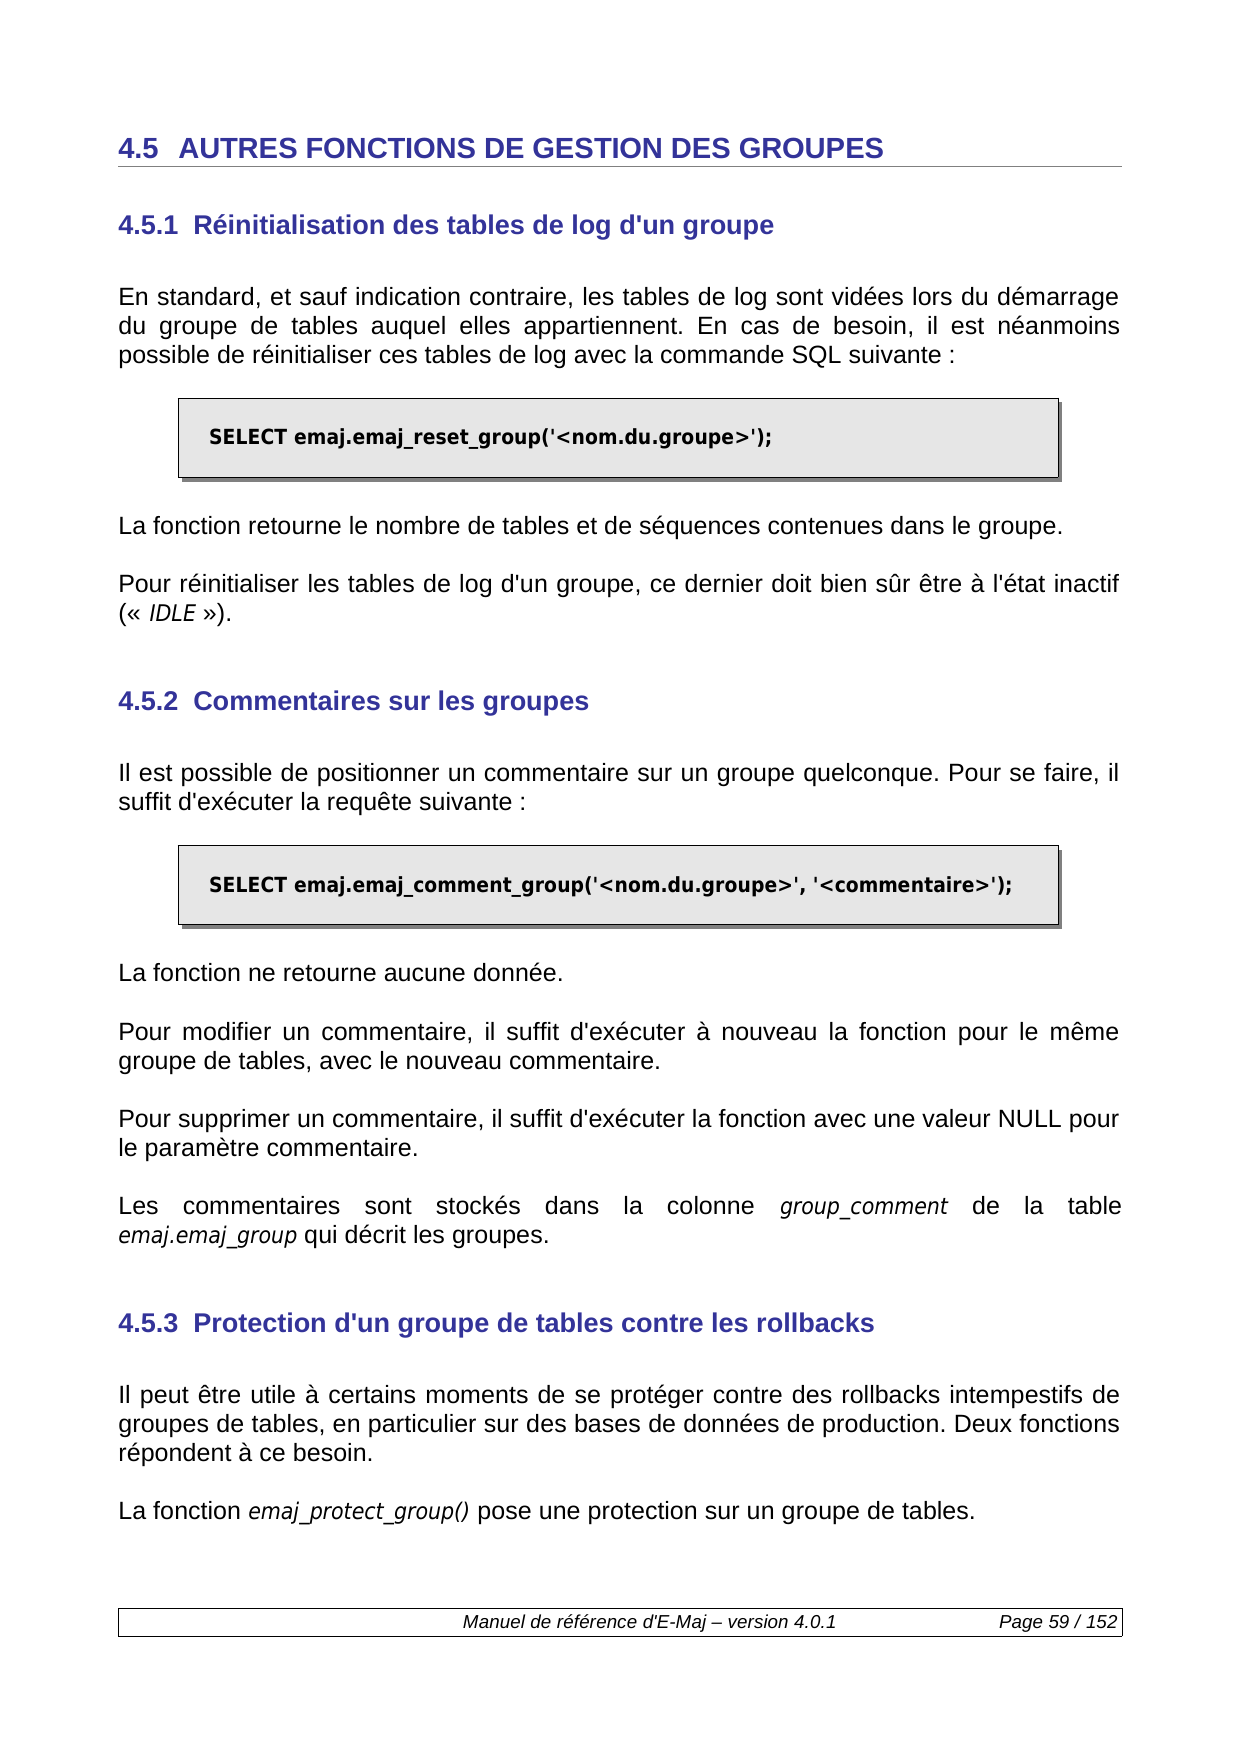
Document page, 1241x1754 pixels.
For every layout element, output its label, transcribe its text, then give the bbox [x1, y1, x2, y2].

text SELECT emaj.emaj_comment_group('<nom.du.groupe>', '<commentaire>'); [179, 869, 1058, 894]
text La fonction retourne le nombre de tables et de séquences contenues dans le groupe. [118, 511, 1122, 540]
text SELECT emaj.emaj_reset_group('<nom.du.groupe>'); [179, 422, 1058, 447]
text Pour supprimer un commentaire, il suffit d'exécuter la fonction avec une valeur NULL pour le paramètre commentaire. [118, 1104, 1122, 1162]
text Il est possible de positionner un commentaire sur un groupe quelconque. Pour se faire, il suffit d'exécuter la requête suivante : [118, 758, 1122, 816]
text Les commentaires sont stockés dans la colonne group_comment de la table emaj.emaj_group qui décrit les groupes. [118, 1191, 1122, 1249]
subtitle Protection d'un groupe de tables contre les rollbacks [118, 1307, 1122, 1338]
text Il peut être utile à certains moments de se protéger contre des rollbacks intempestifs de groupes de tables, en particulier sur des bases de données de production. Deux fonctions répondent à ce besoin. [118, 1380, 1122, 1467]
text Pour modifier un commentaire, il suffit d'exécuter à nouveau la fonction pour le même groupe de tables, avec le nouveau commentaire. [118, 1016, 1122, 1074]
subtitle Autres fonctions de gestion des groupes [118, 131, 1122, 166]
text En standard, et sauf indication contraire, les tables de log sont vidées lors du démarrage du groupe de tables auquel elles appartiennent. En cas de besoin, il est néanmoins possible de réinitialiser ces tables de log avec la commande SQL suivante : [118, 281, 1122, 369]
text La fonction ne retourne aucune donnée. [118, 958, 1122, 987]
subtitle Commentaires sur les groupes [118, 685, 1122, 716]
text La fonction emaj_protect_group() pose une protection sur un groupe de tables. [118, 1496, 1122, 1525]
text Pour réinitialiser les tables de log d'un groupe, ce dernier doit bien sûr être à l'état inactif (« IDLE »). [118, 569, 1122, 627]
subtitle Réinitialisation des tables de log d'un groupe [118, 209, 1122, 240]
